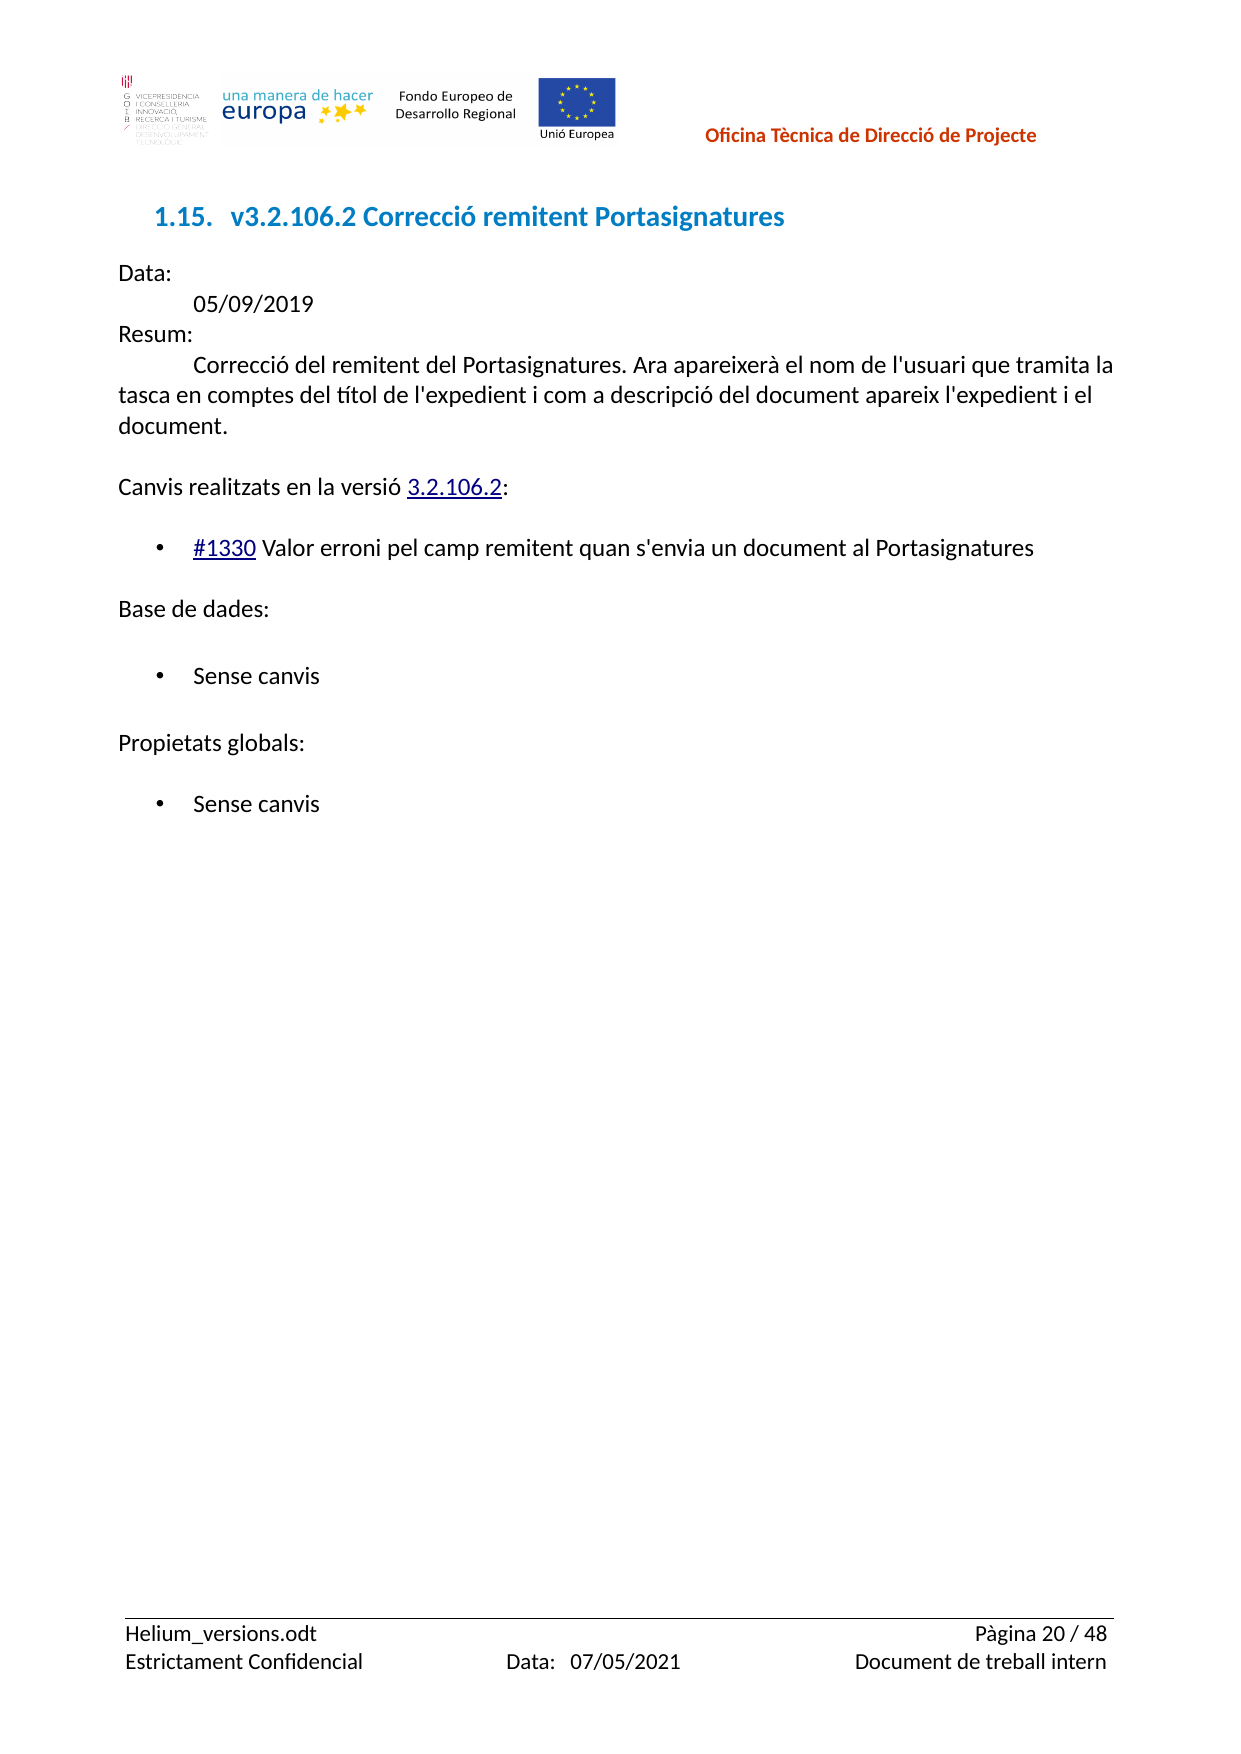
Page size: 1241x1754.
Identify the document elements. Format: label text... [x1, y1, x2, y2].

text Base de dades: [118, 593, 1122, 624]
picture [118, 73, 213, 147]
list Sense canvis [156, 660, 1122, 691]
text Data: [118, 258, 1122, 288]
list #1330 Valor erroni pel camp remitent quan s'envia un document al Portasignatures [156, 532, 1122, 563]
subtitle v3.2.106.2 Correcció remitent Portasignatures [153, 198, 1122, 234]
text Resum: [118, 319, 1122, 349]
picture [219, 73, 621, 147]
text Propietats globals: [118, 727, 1122, 758]
list Sense canvis [156, 788, 1122, 819]
text Correcció del remitent del Portasignatures. Ara apareixerà el nom de l'usuari que tramita la tasca en comptes del títol de l'expedient i com a descripció del document apareix l'expedient i el document. [118, 349, 1122, 441]
text 05/09/2019 [118, 288, 1122, 319]
text Canvis realitzats en la versió 3.2.106.2: [118, 471, 1122, 502]
